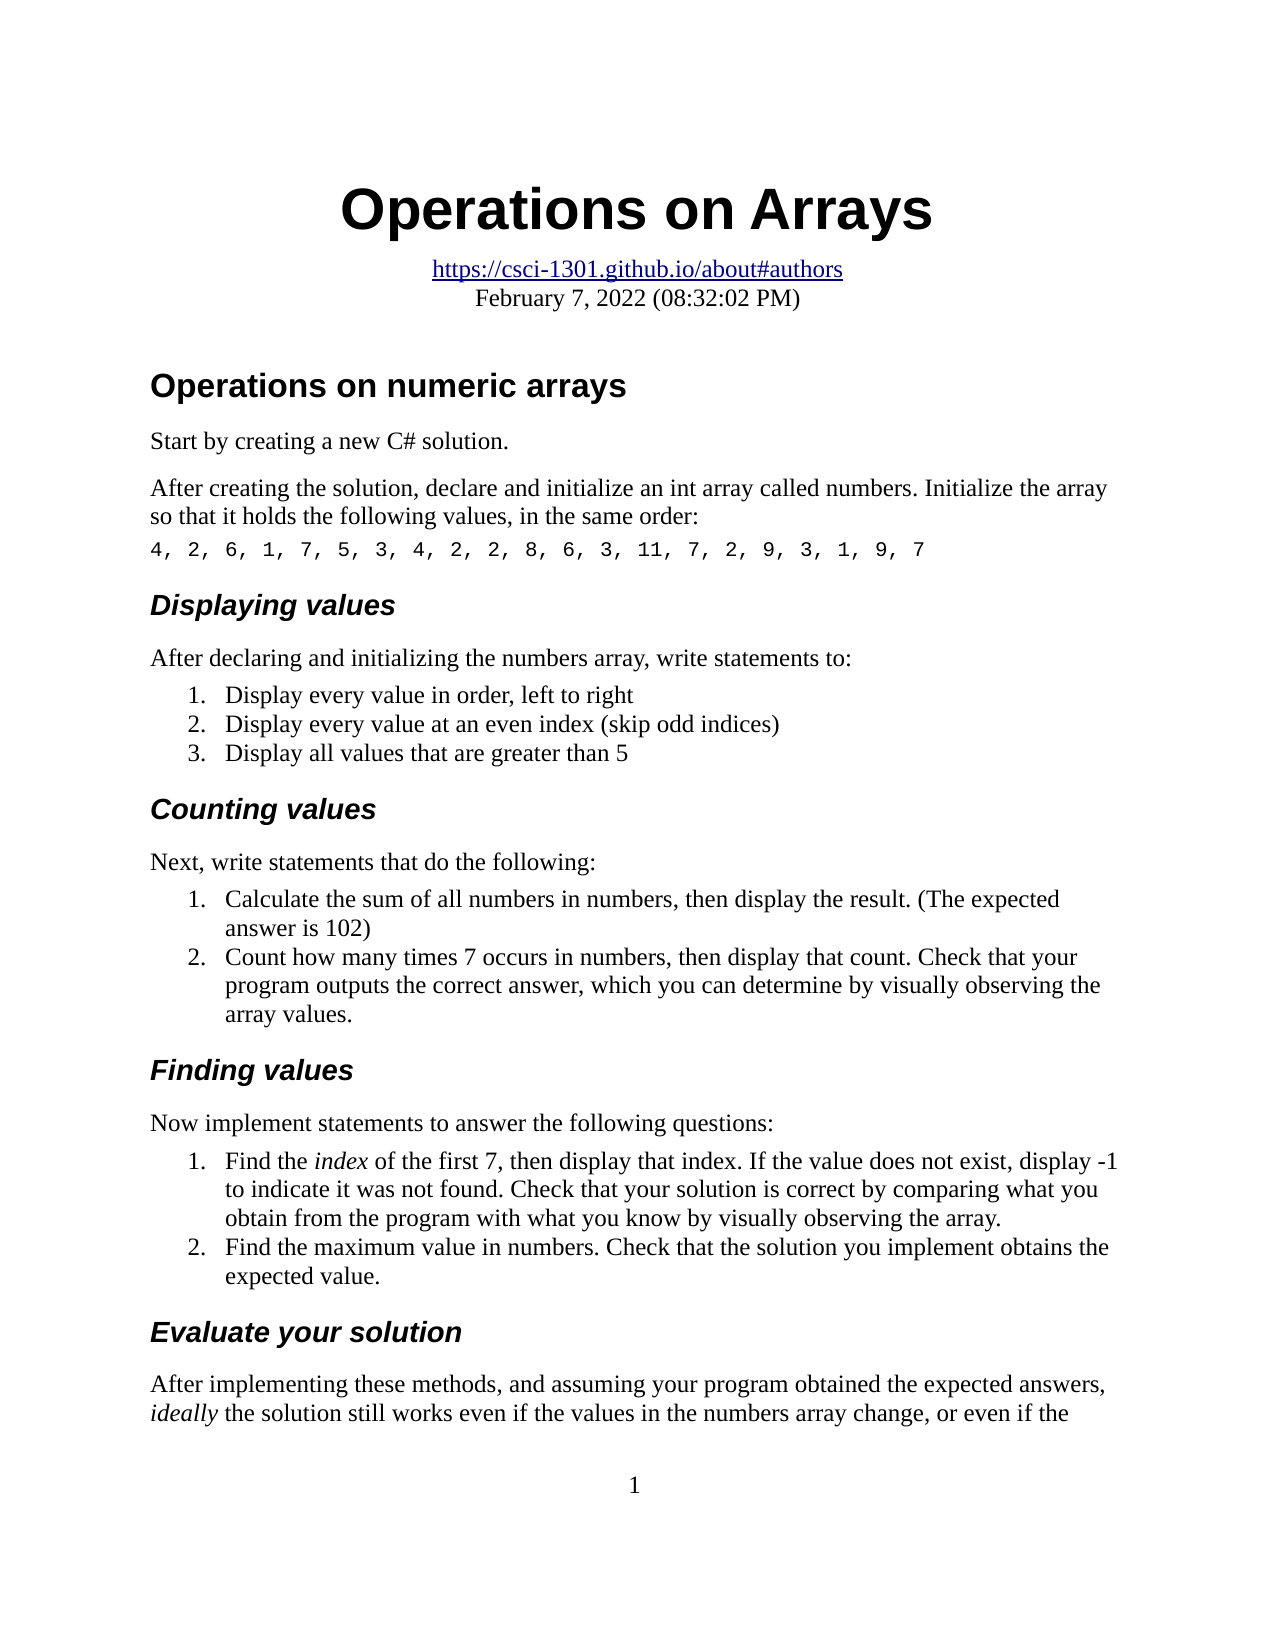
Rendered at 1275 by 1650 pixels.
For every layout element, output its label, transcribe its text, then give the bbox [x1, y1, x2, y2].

subtitle Displaying values [150, 588, 1125, 621]
text February 7, 2022 (08:32:02 PM) [150, 283, 1125, 312]
list Find the index of the first 7, then display that index. If the value does not exist, display -1 to indicate it was not found. Check that your solution is correct by comparing what you obtain from the program with what you know by visually observing the array. [187, 1146, 1125, 1232]
text Start by creating a new C# solution. [150, 426, 1125, 455]
subtitle Evaluate your solution [150, 1314, 1125, 1348]
list Display every value at an even index (skip odd indices) [187, 709, 1125, 738]
text After declaring and initializing the numbers array, write statements to: [150, 643, 1125, 671]
subtitle Counting values [150, 792, 1125, 825]
subtitle Operations on numeric arrays [150, 366, 1125, 404]
list Display all values that are greater than 5 [187, 738, 1125, 767]
text https://csci-1301.github.io/about#authors [150, 254, 1125, 283]
list Calculate the sum of all numbers in numbers, then display the result. (The expected answer is 102) [187, 884, 1125, 942]
subtitle Finding values [150, 1053, 1125, 1087]
text After creating the solution, declare and initialize an int array called numbers. Initialize the array so that it holds the following values, in the same order: [150, 473, 1125, 530]
text Next, write statements that do the following: [150, 847, 1125, 875]
text After implementing these methods, and assuming your program obtained the expected answers, ideally the solution still works even if the values in the numbers array change, or even if the [150, 1369, 1125, 1427]
list Count how many times 7 occurs in numbers, then display that count. Check that your program outputs the correct answer, which you can determine by visually observing the array values. [187, 942, 1125, 1028]
text Now implement statements to answer the following questions: [150, 1108, 1125, 1137]
list Find the maximum value in numbers. Check that the solution you implement obtains the expected value. [187, 1232, 1125, 1289]
title Operations on Arrays [150, 175, 1125, 242]
text 4, 2, 6, 1, 7, 5, 3, 4, 2, 2, 8, 6, 3, 11, 7, 2, 9, 3, 1, 9, 7 [150, 539, 1125, 563]
list Display every value in order, left to right [187, 680, 1125, 709]
